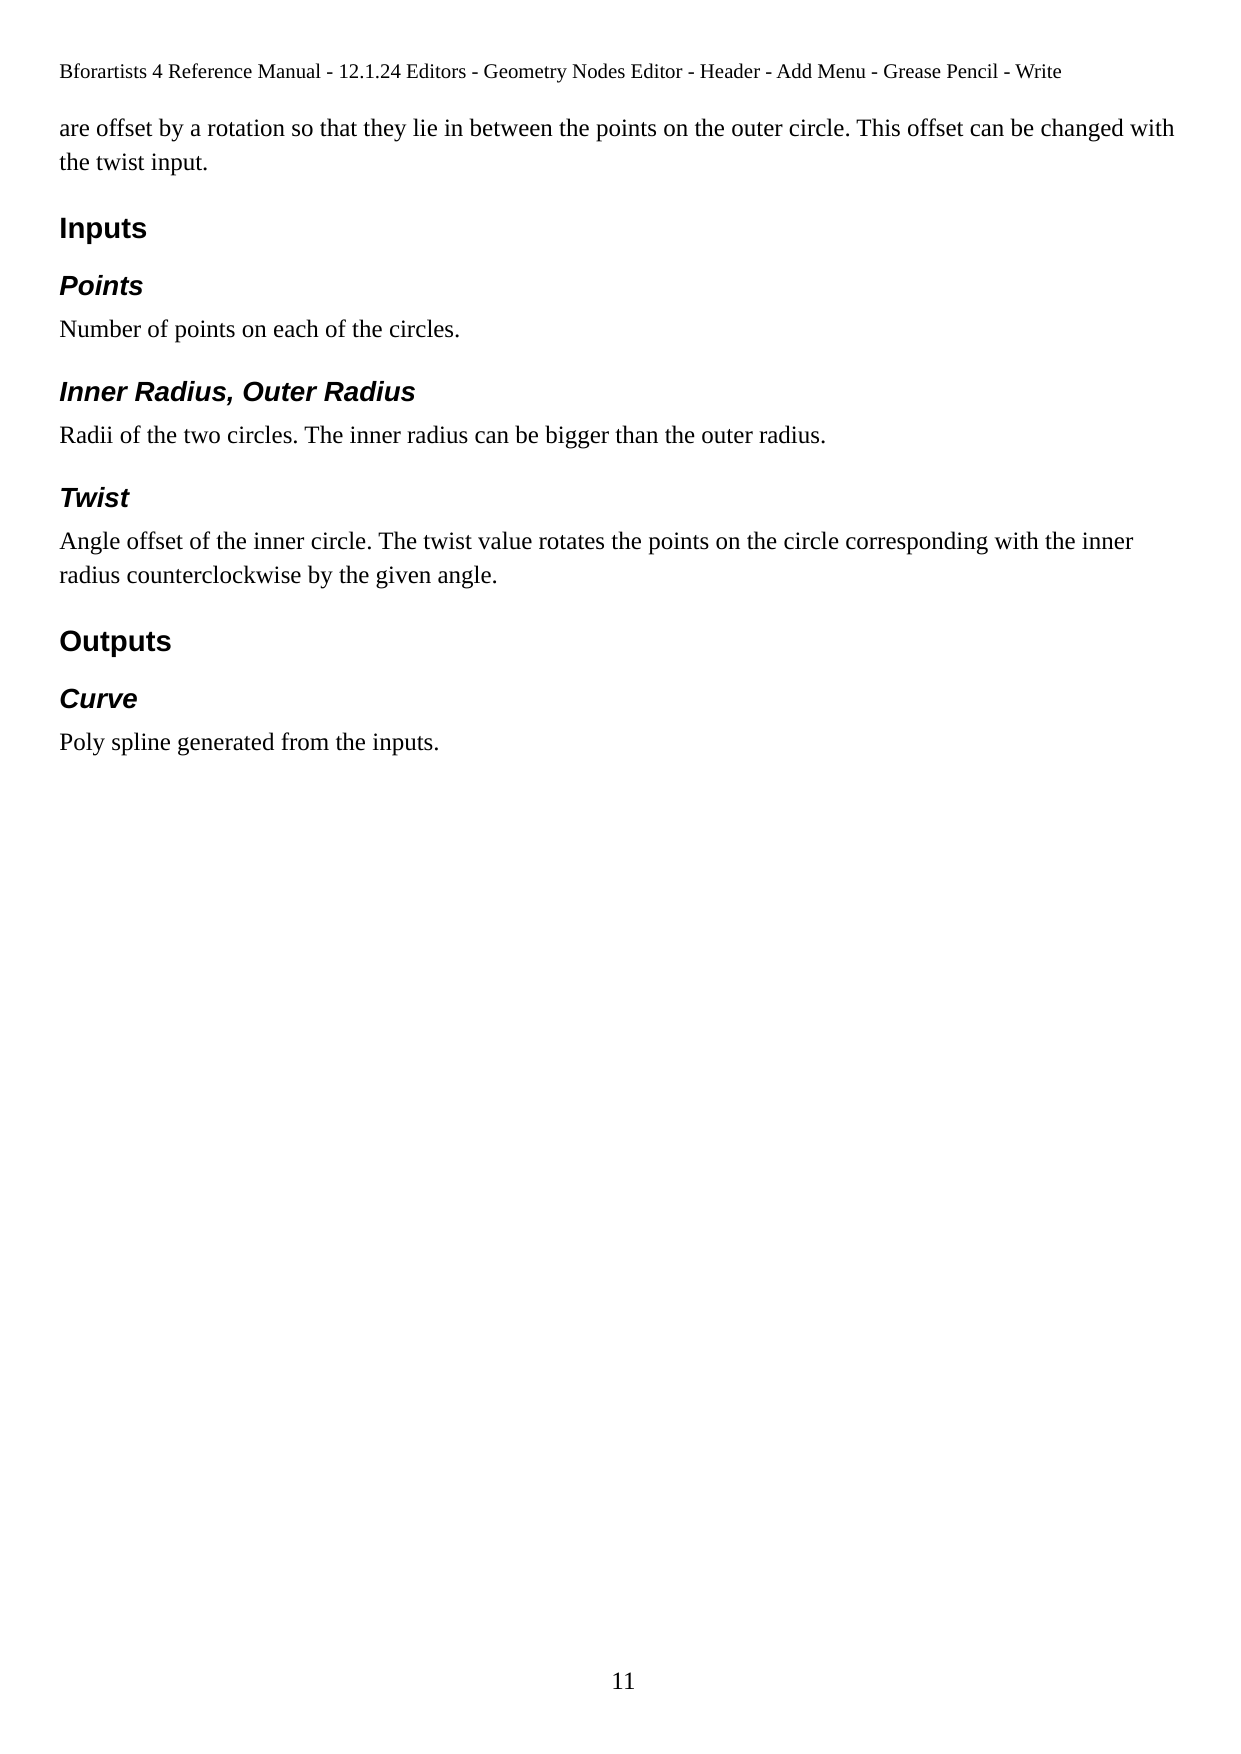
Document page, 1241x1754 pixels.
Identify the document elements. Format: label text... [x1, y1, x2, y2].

text Number of points on each of the circles. [59, 314, 1181, 343]
text Poly spline generated from the inputs. [59, 727, 1181, 756]
subtitle Curve [59, 683, 1181, 714]
text Angle offset of the inner circle. The twist value rotates the points on the circle corresponding with the inner radius counterclockwise by the given angle. [59, 526, 1181, 589]
text are offset by a rotation so that they lie in between the points on the outer circle. This offset can be changed with the twist input. [59, 113, 1181, 176]
subtitle Outputs [59, 624, 1181, 658]
subtitle Points [59, 269, 1181, 301]
subtitle Twist [59, 481, 1181, 513]
subtitle Inner Radius, Outer Radius [59, 375, 1181, 407]
text Radii of the two circles. The inner radius can be bigger than the outer radius. [59, 420, 1181, 448]
subtitle Inputs [59, 211, 1181, 244]
